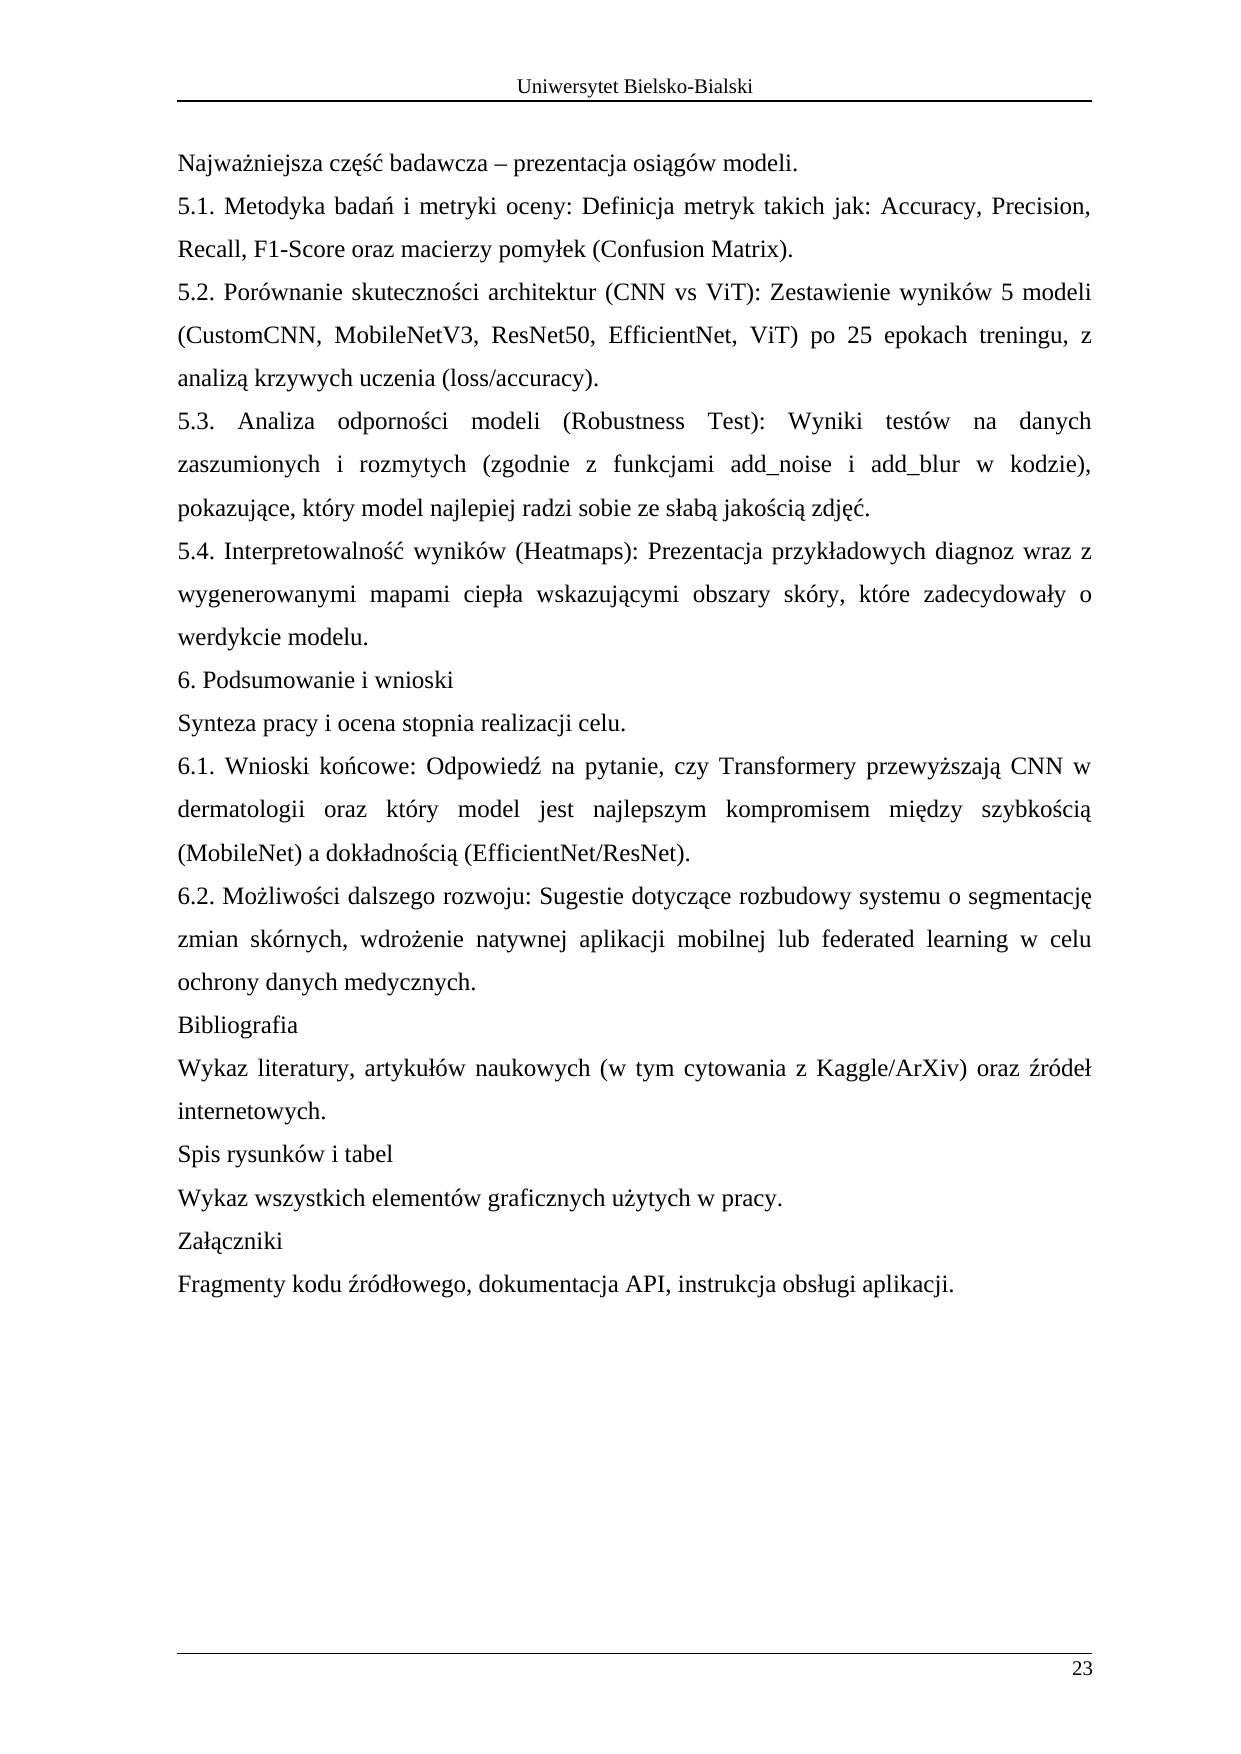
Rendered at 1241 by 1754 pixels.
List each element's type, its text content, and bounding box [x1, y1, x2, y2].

text Załączniki [177, 1226, 1092, 1254]
text Wykaz wszystkich elementów graficznych użytych w pracy. [177, 1183, 1092, 1211]
text 6. Podsumowanie i wnioski [177, 665, 1092, 694]
text Fragmenty kodu źródłowego, dokumentacja API, instrukcja obsługi aplikacji. [177, 1269, 1092, 1298]
text 6.2. Możliwości dalszego rozwoju: Sugestie dotyczące rozbudowy systemu o segmentację zmian skórnych, wdrożenie natywnej aplikacji mobilnej lub federated learning w celu ochrony danych medycznych. [177, 881, 1092, 996]
text Wykaz literatury, artykułów naukowych (w tym cytowania z Kaggle/ArXiv) oraz źródeł internetowych. [177, 1053, 1092, 1125]
text Spis rysunków i tabel [177, 1139, 1092, 1168]
text Synteza pracy i ocena stopnia realizacji celu. [177, 708, 1092, 737]
text Bibliografia [177, 1010, 1092, 1039]
text 5.4. Interpretowalność wyników (Heatmaps): Prezentacja przykładowych diagnoz wraz z wygenerowanymi mapami ciepła wskazującymi obszary skóry, które zadecydowały o werdykcie modelu. [177, 536, 1092, 651]
text 6.1. Wnioski końcowe: Odpowiedź na pytanie, czy Transformery przewyższają CNN w dermatologii oraz który model jest najlepszym kompromisem między szybkością (MobileNet) a dokładnością (EfficientNet/ResNet). [177, 751, 1092, 866]
text 5.1. Metodyka badań i metryki oceny: Definicja metryk takich jak: Accuracy, Precision, Recall, F1-Score oraz macierzy pomyłek (Confusion Matrix). [177, 191, 1092, 263]
text 5.3. Analiza odporności modeli (Robustness Test): Wyniki testów na danych zaszumionych i rozmytych (zgodnie z funkcjami add_noise i add_blur w kodzie), pokazujące, który model najlepiej radzi sobie ze słabą jakością zdjęć. [177, 406, 1092, 521]
text 5.2. Porównanie skuteczności architektur (CNN vs ViT): Zestawienie wyników 5 modeli (CustomCNN, MobileNetV3, ResNet50, EfficientNet, ViT) po 25 epokach treningu, z analizą krzywych uczenia (loss/accuracy). [177, 277, 1092, 392]
text Najważniejsza część badawcza – prezentacja osiągów modeli. [177, 148, 1092, 176]
